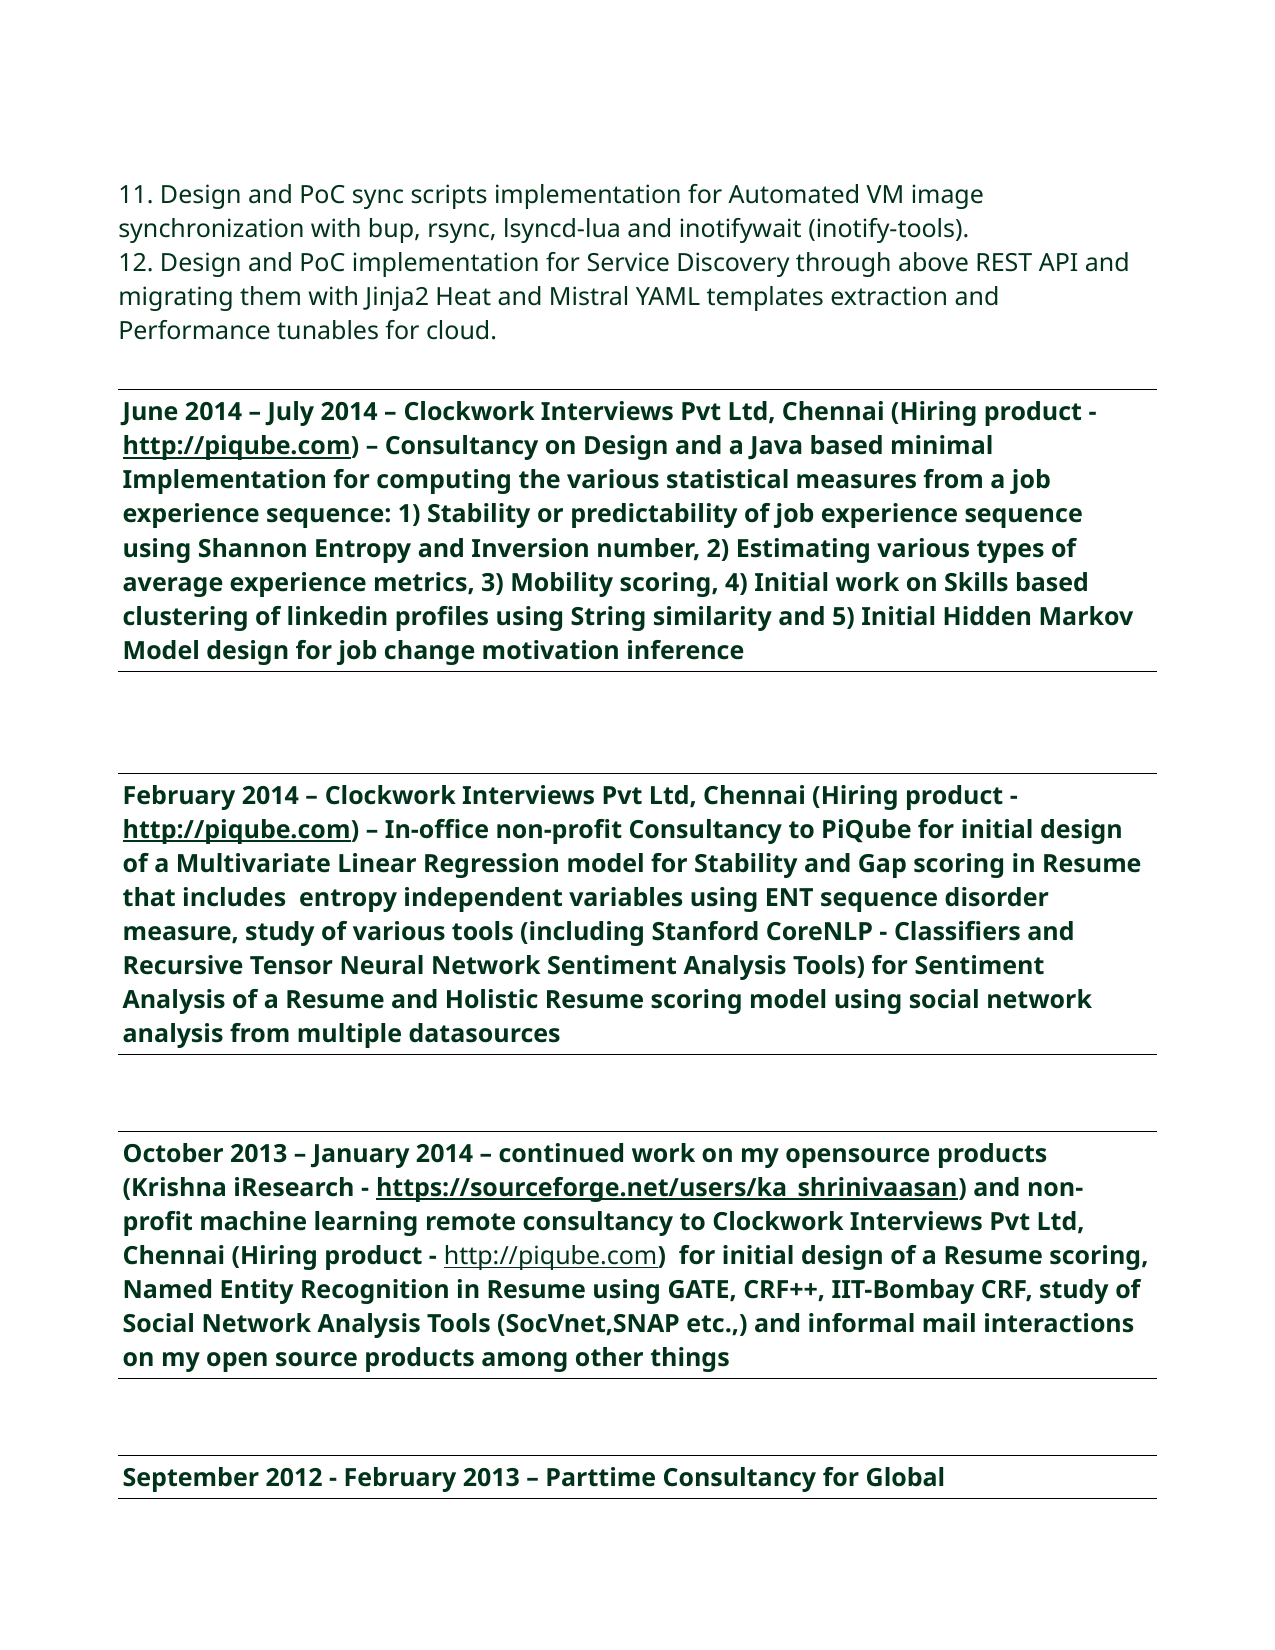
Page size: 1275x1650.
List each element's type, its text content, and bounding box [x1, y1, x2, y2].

text September 2012 - February 2013 – Parttime Consultancy for Global [118, 1456, 1157, 1498]
text June 2014 – July 2014 – Clockwork Interviews Pvt Ltd, Chennai (Hiring product - http://piqube.com) – Consultancy on Design and a Java based minimal Implementation for computing the various statistical measures from a job experience sequence: 1) Stability or predictability of job experience sequence using Shannon Entropy and Inversion number, 2) Estimating various types of average experience metrics, 3) Mobility scoring, 4) Initial work on Skills based clustering of linkedin profiles using String similarity and 5) Initial Hidden Markov Model design for job change motivation inference [118, 390, 1157, 671]
text 12. Design and PoC implementation for Service Discovery through above REST API and migrating them with Jinja2 Heat and Mistral YAML templates extraction and Performance tunables for cloud. [118, 244, 1157, 347]
text February 2014 – Clockwork Interviews Pvt Ltd, Chennai (Hiring product - http://piqube.com) – In-office non-profit Consultancy to PiQube for initial design of a Multivariate Linear Regression model for Stability and Gap scoring in Resume that includes entropy independent variables using ENT sequence disorder measure, study of various tools (including Stanford CoreNLP - Classifiers and Recursive Tensor Neural Network Sentiment Analysis Tools) for Sentiment Analysis of a Resume and Holistic Resume scoring model using social network analysis from multiple datasources [118, 774, 1157, 1054]
text 11. Design and PoC sync scripts implementation for Automated VM image synchronization with bup, rsync, lsyncd-lua and inotifywait (inotify-tools). [118, 176, 1157, 244]
text October 2013 – January 2014 – continued work on my opensource products (Krishna iResearch - https://sourceforge.net/users/ka_shrinivaasan) and non-profit machine learning remote consultancy to Clockwork Interviews Pvt Ltd, Chennai (Hiring product - http://piqube.com) for initial design of a Resume scoring, Named Entity Recognition in Resume using GATE, CRF++, IIT-Bombay CRF, study of Social Network Analysis Tools (SocVnet,SNAP etc.,) and informal mail interactions on my open source products among other things [118, 1132, 1157, 1378]
